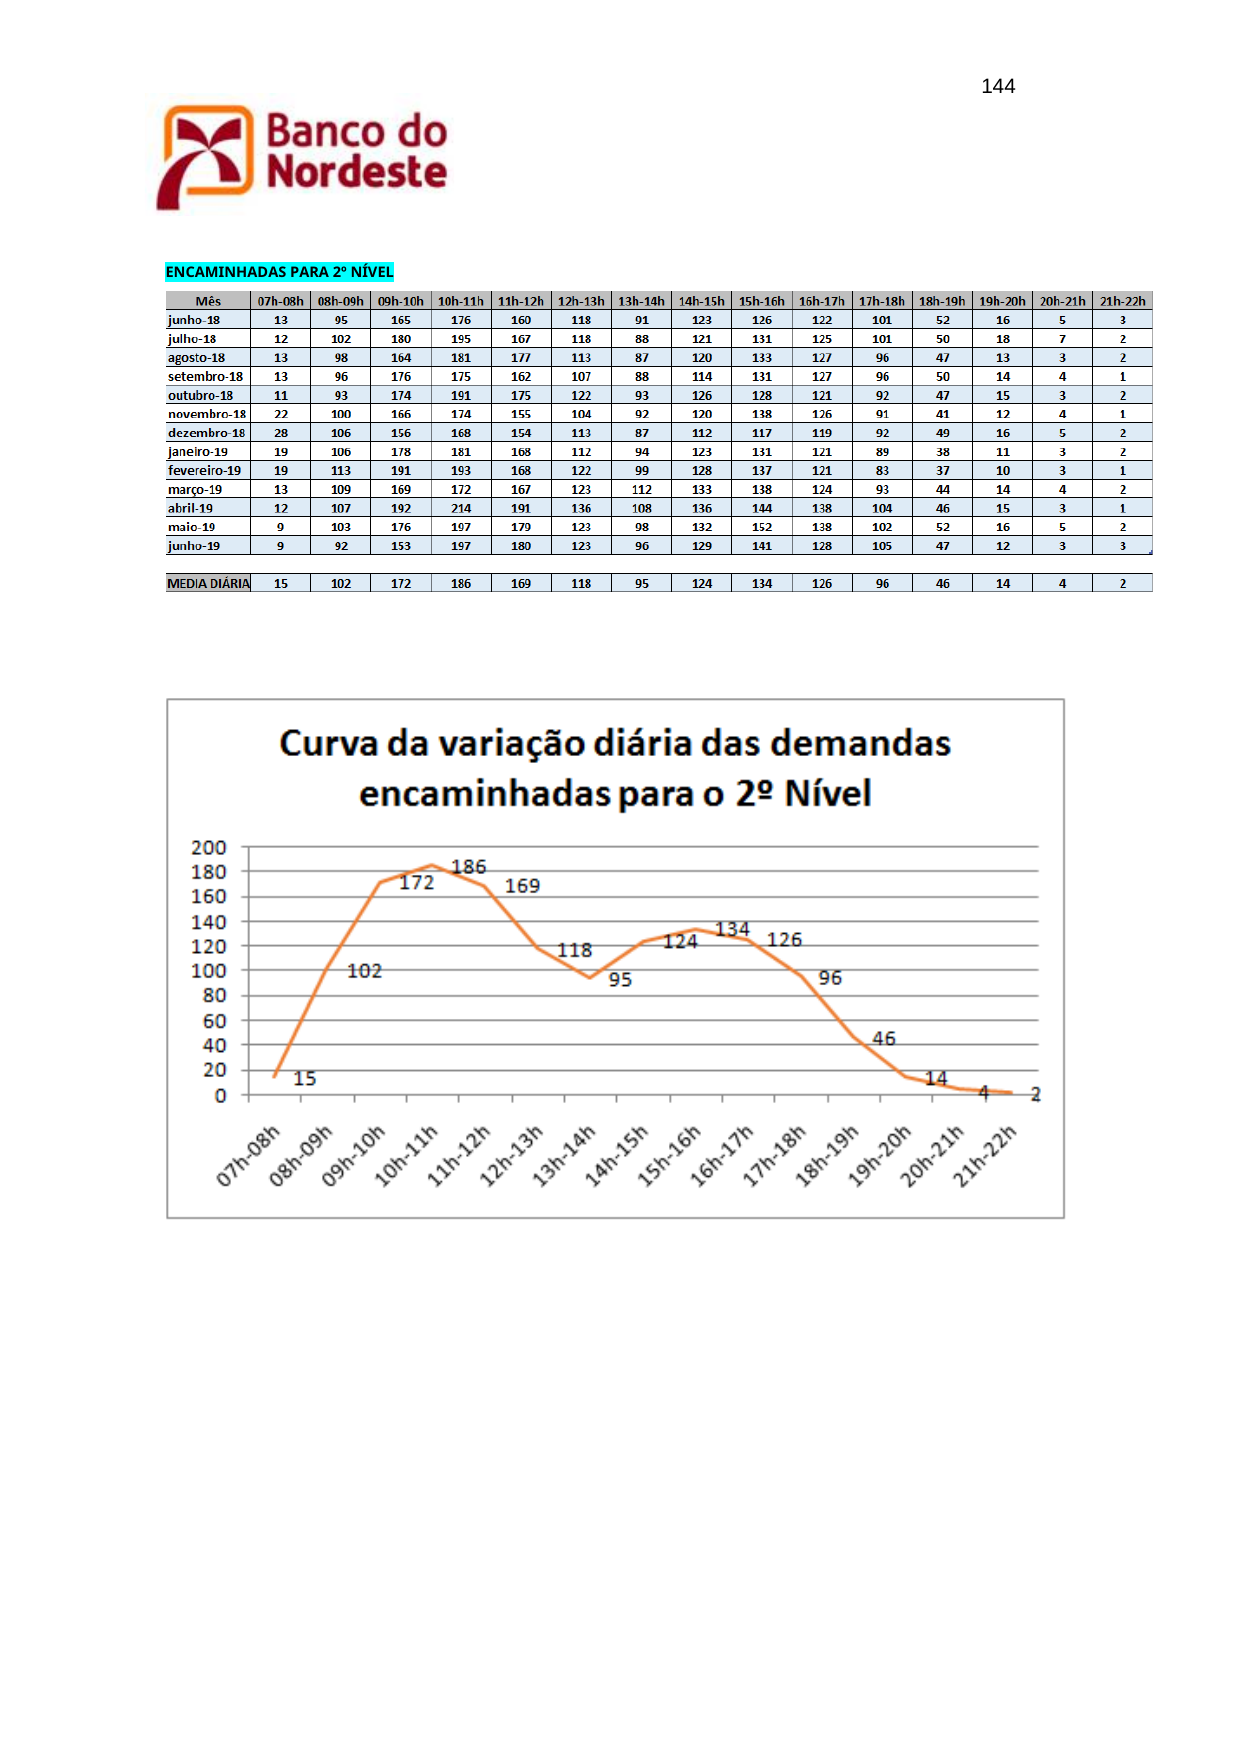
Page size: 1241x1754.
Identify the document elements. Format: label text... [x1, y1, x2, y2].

picture [165, 697, 1067, 1221]
picture [165, 290, 1153, 592]
picture [144, 93, 455, 220]
text ENCAMINHADAS PARA 2º NÍVEL [165, 262, 1016, 282]
